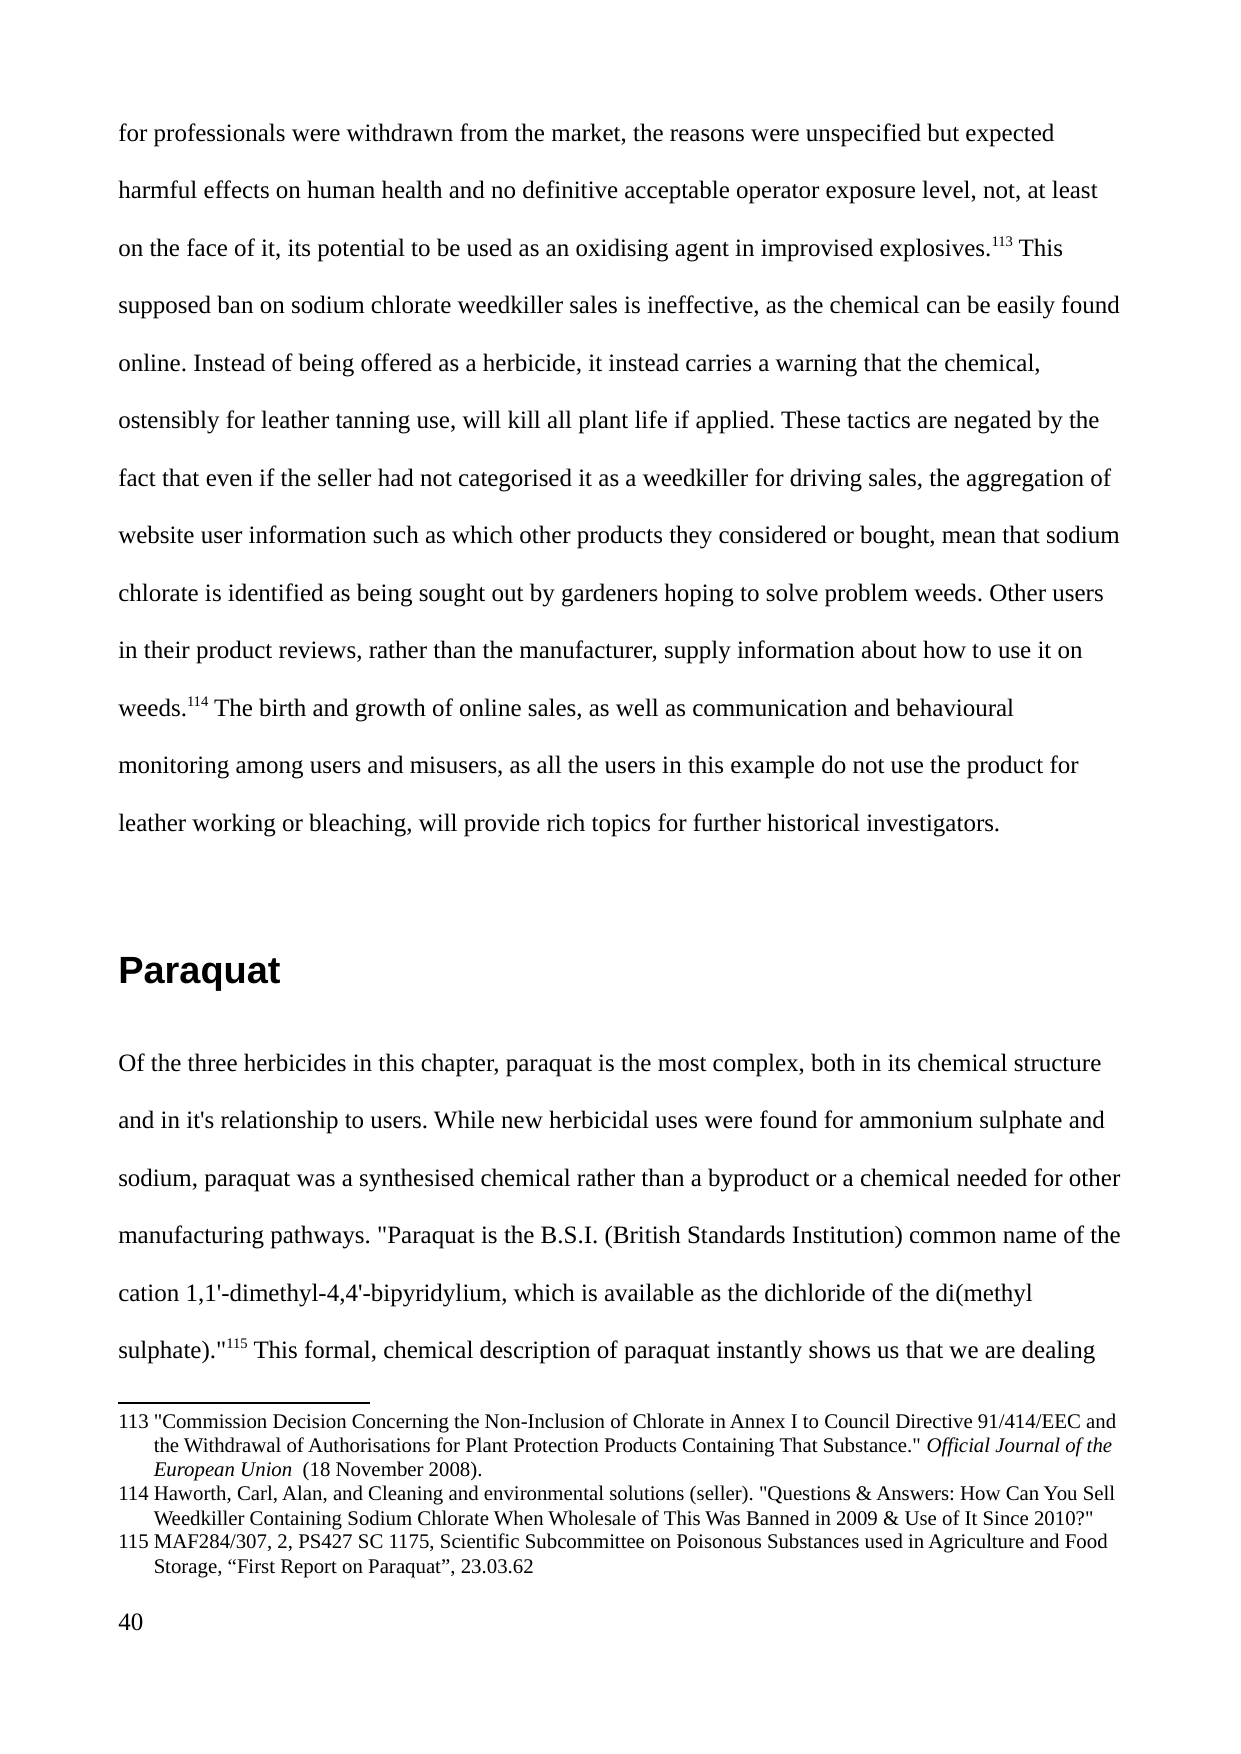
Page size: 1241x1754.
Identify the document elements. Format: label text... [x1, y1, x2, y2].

text "Commission Decision Concerning the Non-Inclusion of Chlorate in Annex I to Council Directive 91/414/EEC and the Withdrawal of Authorisations for Plant Protection Products Containing That Substance." Official Journal of the European Union (18 November 2008). [118, 1409, 1122, 1481]
subtitle Paraquat [118, 948, 1122, 992]
text Haworth, Carl, Alan, and Cleaning and environmental solutions (seller). "Questions & Answers: How Can You Sell Weedkiller Containing Sodium Chlorate When Wholesale of This Was Banned in 2009 & Use of It Since 2010?" [118, 1481, 1122, 1529]
text MAF284/307, 2, PS427 SC 1175, Scientific Subcommittee on Poisonous Substances used in Agriculture and Food Storage, “First Report on Paraquat”, 23.03.62 [118, 1529, 1122, 1578]
text Of the three herbicides in this chapter, paraquat is the most complex, both in its chemical structure and in it's relationship to users. While new herbicidal uses were found for ammonium sulphate and sodium, paraquat was a synthesised chemical rather than a byproduct or a chemical needed for other manufacturing pathways. "Paraquat is the B.S.I. (British Standards Institution) common name of the cation 1,1'-dimethyl-4,4'-bipyridylium, which is available as the dichloride of the di(methyl sulphate)." This formal, chemical description of paraquat instantly shows us that we are dealing [118, 1048, 1122, 1364]
text for professionals were withdrawn from the market, the reasons were unspecified but expected harmful effects on human health and no definitive acceptable operator exposure level, not, at least on the face of it, its potential to be used as an oxidising agent in improvised explosives. This supposed ban on sodium chlorate weedkiller sales is ineffective, as the chemical can be easily found online. Instead of being offered as a herbicide, it instead carries a warning that the chemical, ostensibly for leather tanning use, will kill all plant life if applied. These tactics are negated by the fact that even if the seller had not categorised it as a weedkiller for driving sales, the aggregation of website user information such as which other products they considered or bought, mean that sodium chlorate is identified as being sought out by gardeners hoping to solve problem weeds. Other users in their product reviews, rather than the manufacturer, supply information about how to use it on weeds. The birth and growth of online sales, as well as communication and behavioural monitoring among users and misusers, as all the users in this example do not use the product for leather working or bleaching, will provide rich topics for further historical investigators. [118, 118, 1122, 837]
